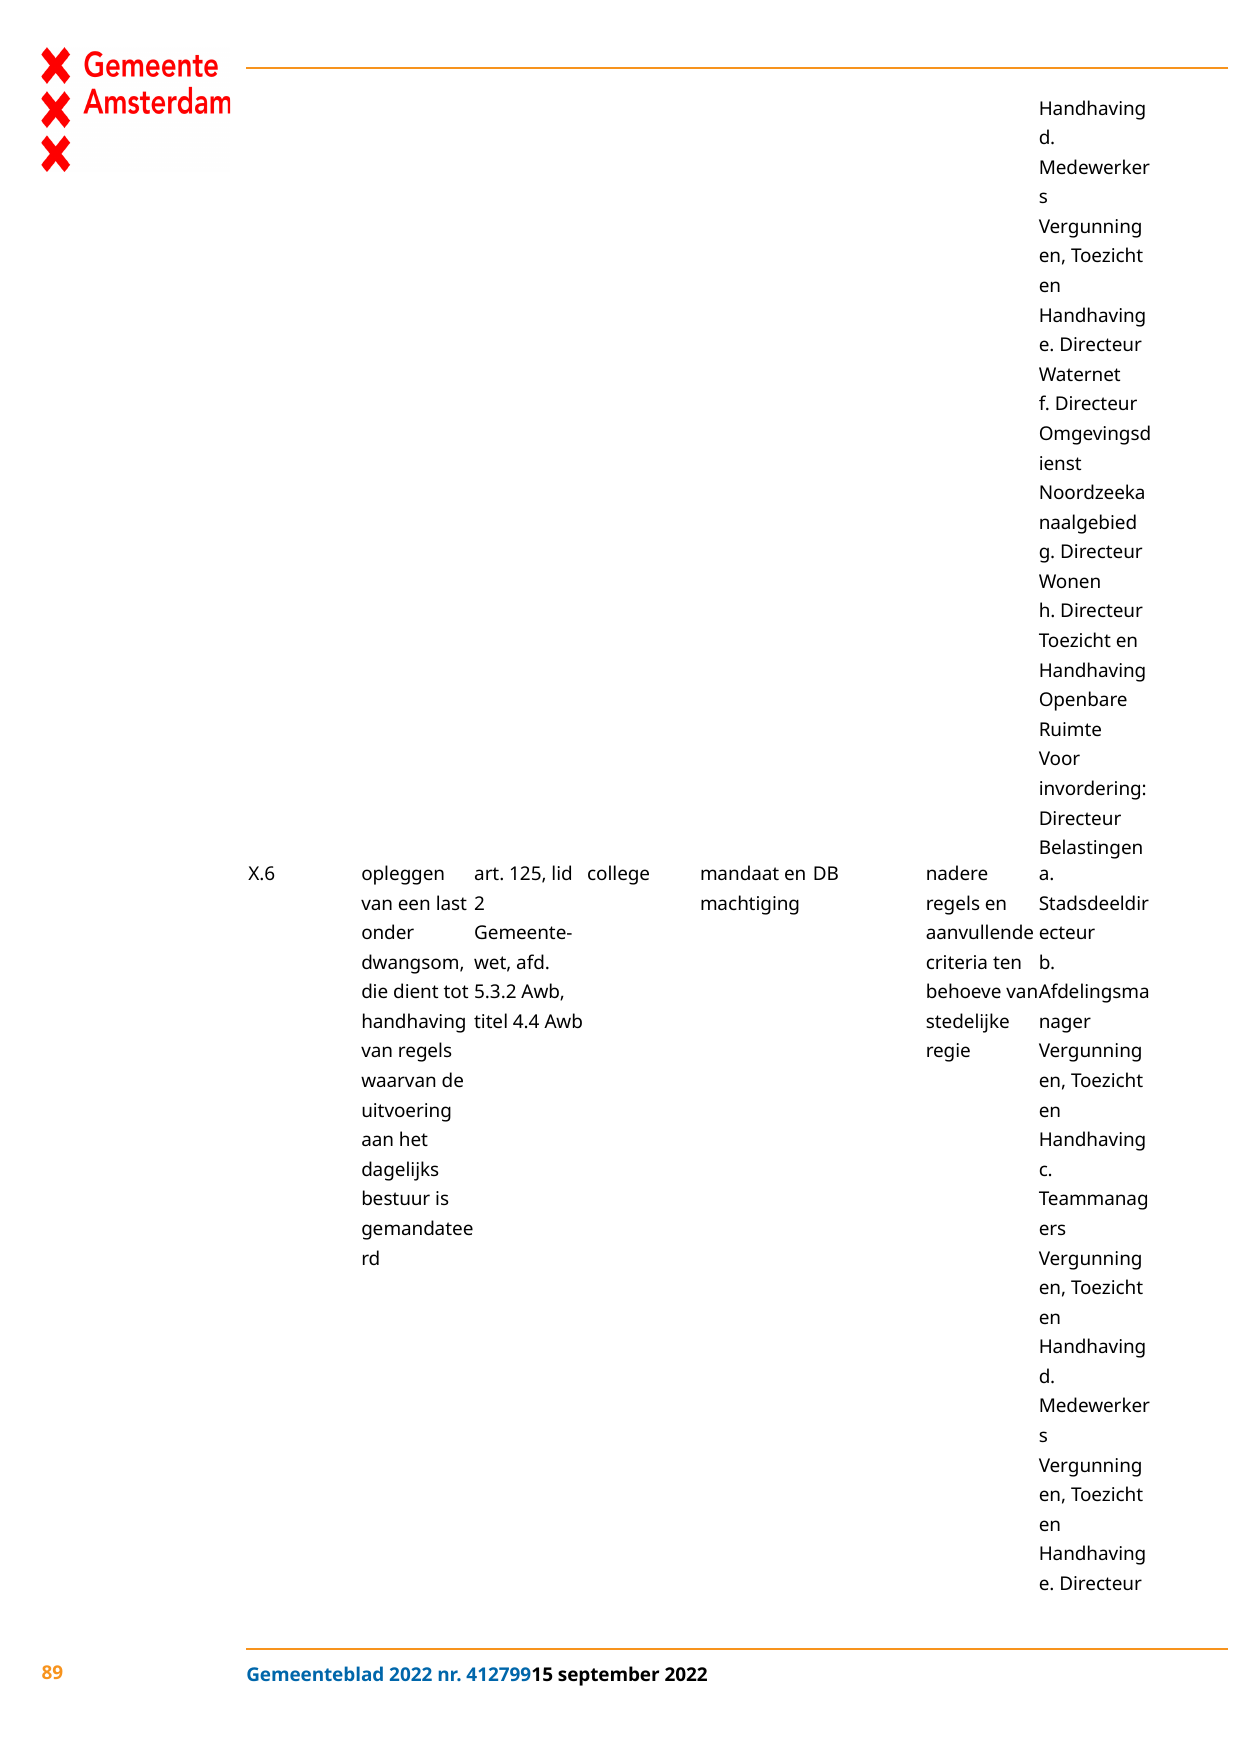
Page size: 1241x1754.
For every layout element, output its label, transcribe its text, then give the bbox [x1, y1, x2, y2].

table_cell nadere regels en aanvullende criteria ten behoeve van stedelijke regie [926, 860, 1038, 1596]
table_cell [926, 95, 1038, 860]
table_cell [700, 95, 813, 860]
table_cell art. 125, lid 2 Gemeente-wet, afd. 5.3.2 Awb, titel 4.4 Awb [474, 860, 587, 1596]
table_cell [474, 95, 587, 860]
table_cell college [587, 860, 700, 1596]
table_cell [361, 95, 474, 860]
table_cell DB [813, 860, 926, 1596]
table_cell [248, 95, 361, 860]
table_cell Handhaving d. Medewerkers Vergunningen, Toezicht en Handhaving e. Directeur Waternet f. Directeur Omgevingsdienst Noordzeekanaalgebied g. Directeur Wonen h. Directeur Toezicht en Handhaving Openbare Ruimte Voor invordering: Directeur Belastingen [1039, 95, 1152, 860]
table_cell X.6 [248, 860, 361, 1596]
picture [41, 47, 231, 172]
table_cell mandaat en machtiging [700, 860, 813, 1596]
table_cell [813, 95, 926, 860]
table_cell [587, 95, 700, 860]
table_cell a. Stadsdeeldirecteur b. Afdelingsmanager Vergunningen, Toezicht en Handhaving c. Teammanagers Vergunningen, Toezicht en Handhaving d. Medewerkers Vergunningen, Toezicht en Handhaving e. Directeur [1039, 860, 1152, 1596]
table_cell opleggen van een last onder dwangsom, die dient tot handhaving van regels waarvan de uitvoering aan het dagelijks bestuur is gemandateerd [361, 860, 474, 1596]
